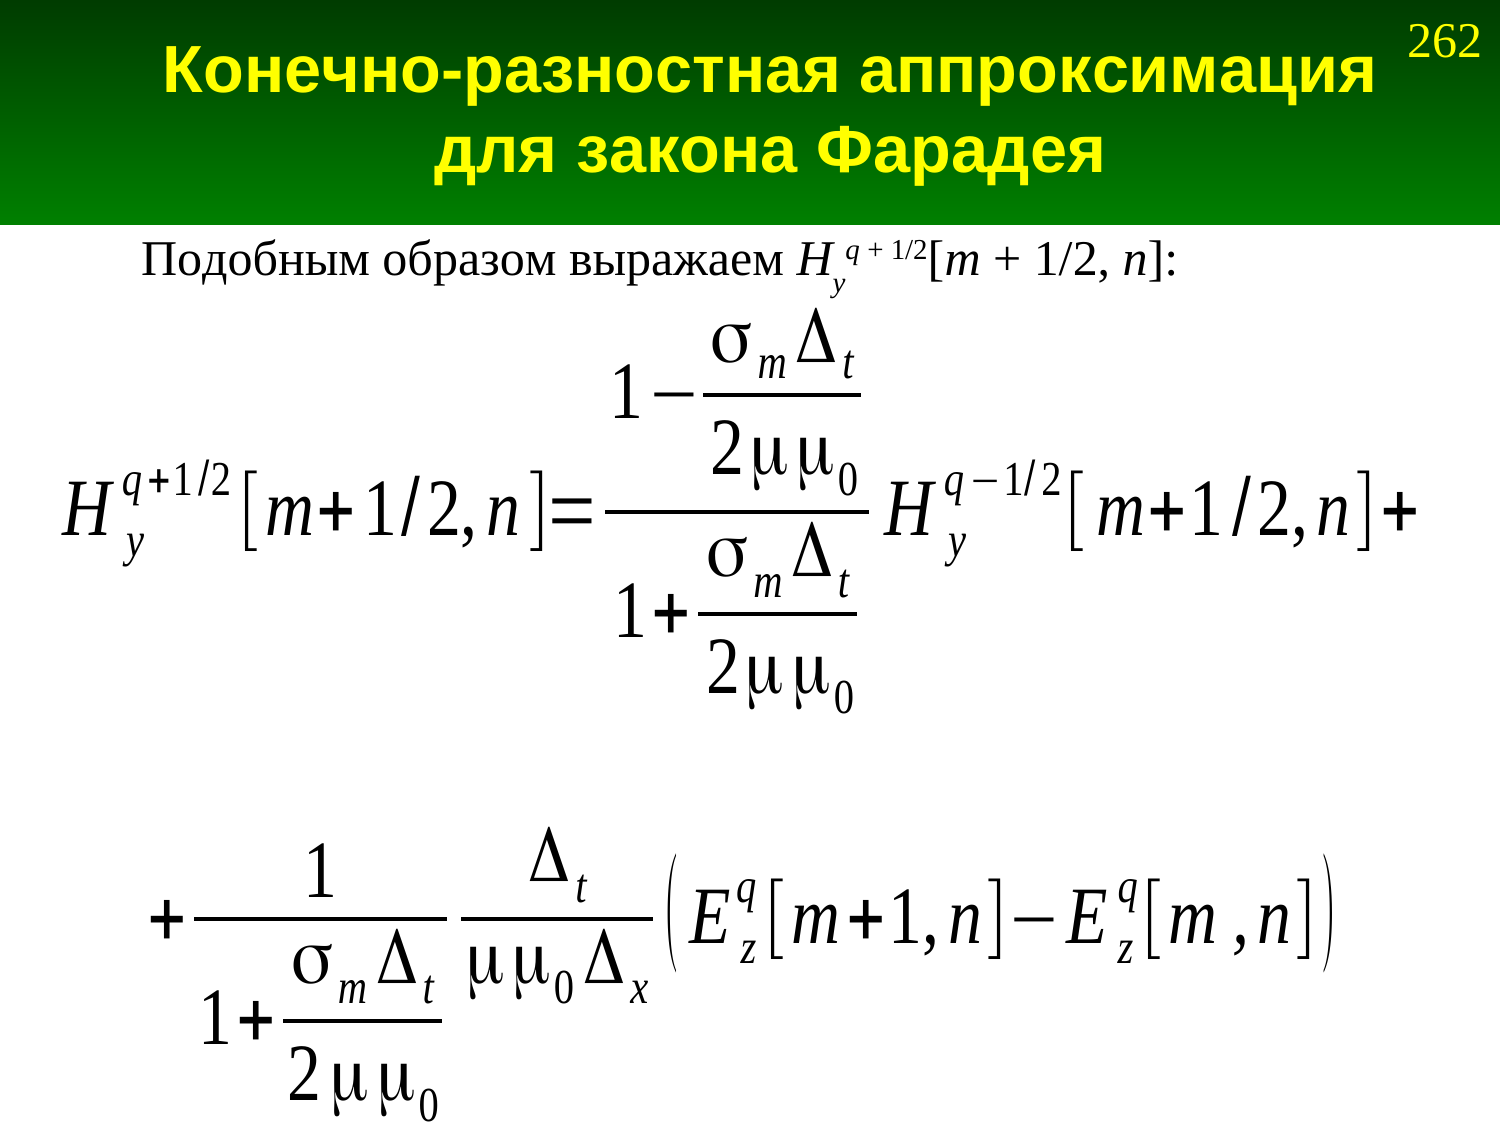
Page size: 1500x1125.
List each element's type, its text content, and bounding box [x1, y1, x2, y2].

text_box Подобным образом выражаем Hyq + 1/2[m + 1/2, n]: [126, 218, 1194, 301]
chart [41, 301, 1438, 1125]
title Конечно-разностная аппроксимация для закона Фарадея [100, 7, 1441, 204]
